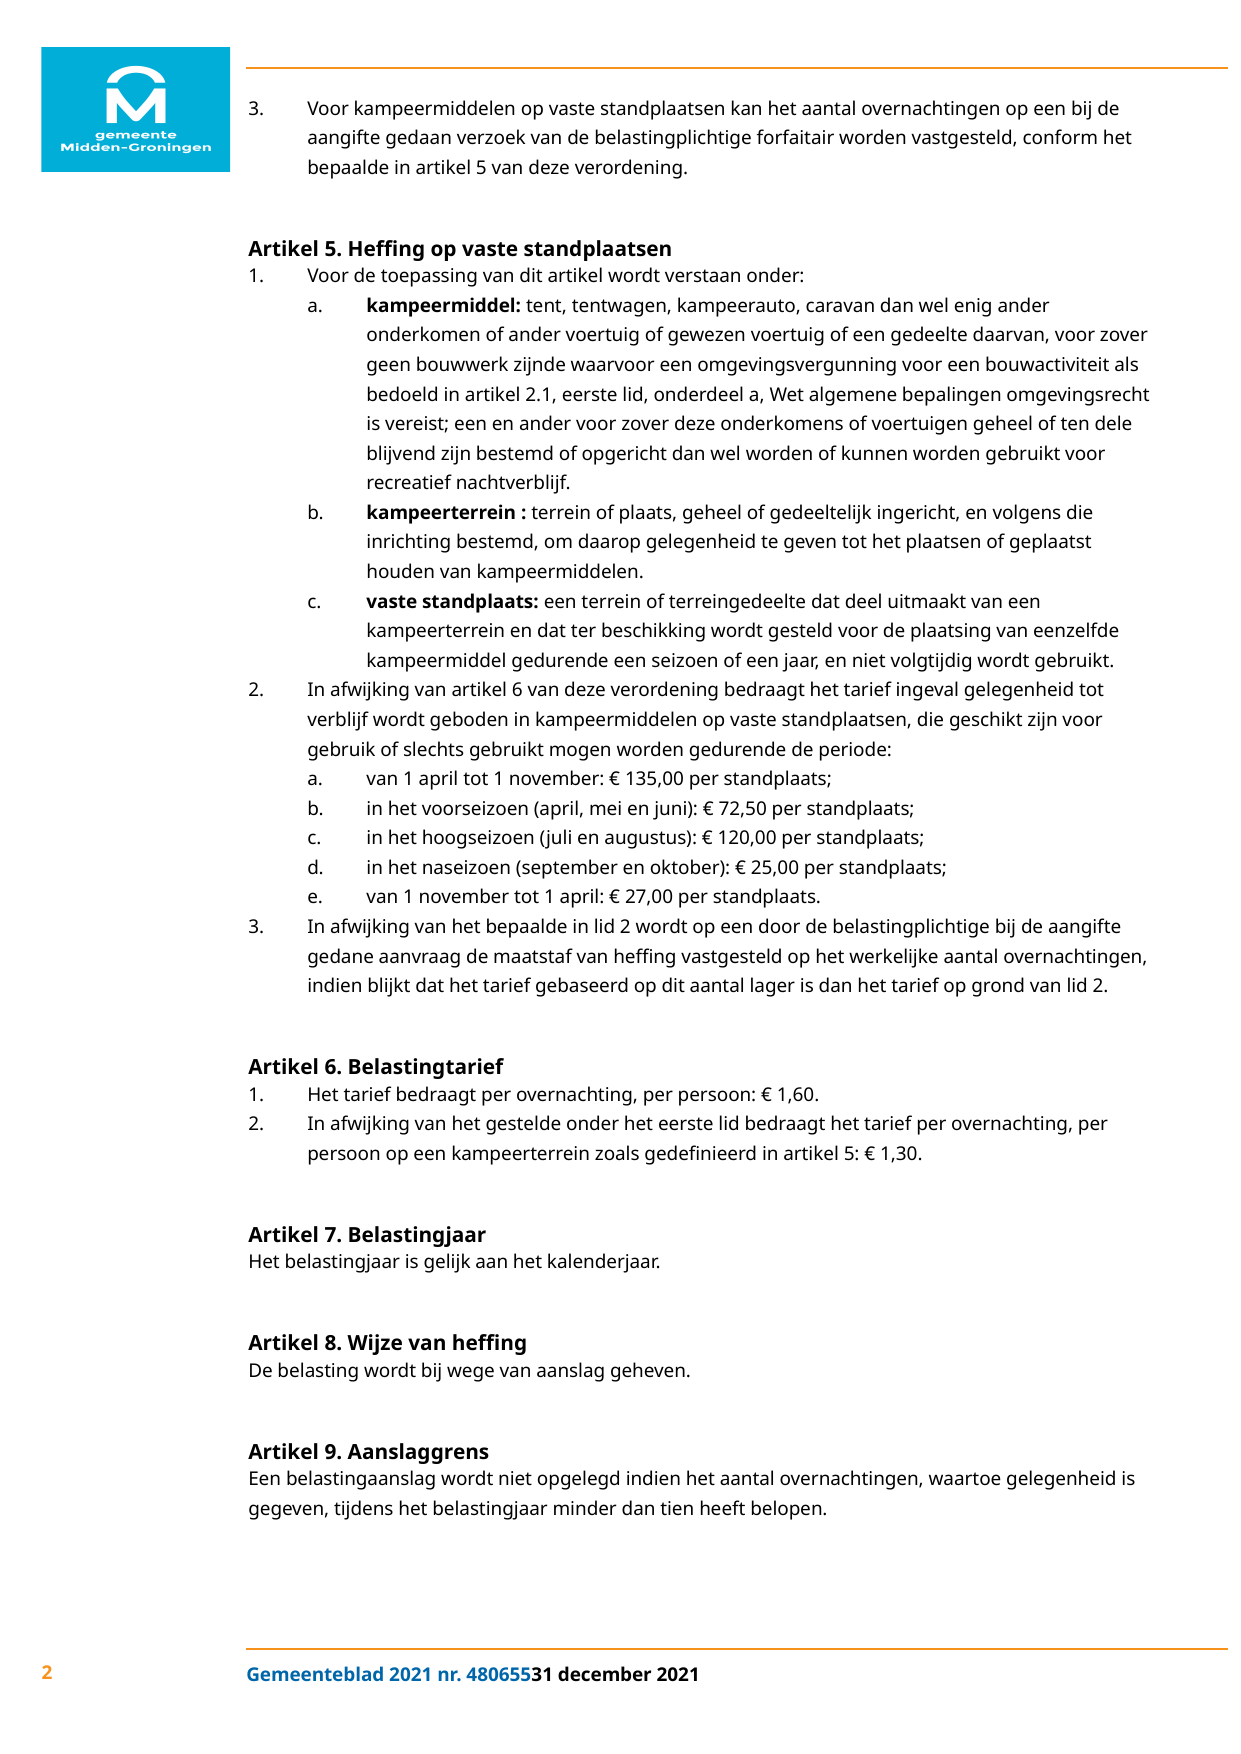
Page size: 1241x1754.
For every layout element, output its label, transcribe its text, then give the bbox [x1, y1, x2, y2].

picture [184, 146, 190, 153]
text Een belastingaanslag wordt niet opgelegd indien het aantal overnachtingen, waartoe gelegenheid is gegeven, tijdens het belastingjaar minder dan tien heeft belopen. [248, 1465, 1152, 1521]
list In afwijking van artikel 6 van deze verordening bedraagt het tarief ingeval gelegenheid tot verblijf wordt geboden in kampeermiddelen op vaste standplaatsen, die geschikt zijn voor gebruik of slechts gebruikt mogen worden gedurende de periode: [248, 677, 1152, 761]
list van 1 april tot 1 november: € 135,00 per standplaats; [307, 765, 1152, 791]
list kampeermiddel: tent, tentwagen, kampeerauto, caravan dan wel enig ander onderkomen of ander voertuig of gewezen voertuig of een gedeelte daarvan, voor zover geen bouwwerk zijnde waarvoor een omgevingsvergunning voor een bouwactiviteit als bedoeld in artikel 2.1, eerste lid, onderdeel a, Wet algemene bepalingen omgevingsrecht is vereist; een en ander voor zover deze onderkomens of voertuigen geheel of ten dele blijvend zijn bestemd of opgericht dan wel worden of kunnen worden gebruikt voor recreatief nachtverblijf. [307, 292, 1152, 495]
list van 1 november tot 1 april: € 27,00 per standplaats. [307, 884, 1152, 909]
list in het naseizoen (september en oktober): € 25,00 per standplaats; [307, 854, 1152, 880]
text Artikel 7. Belastingjaar [248, 1220, 1152, 1248]
list kampeerterrein : terrein of plaats, geheel of gedeeltelijk ingericht, en volgens die inrichting bestemd, om daarop gelegenheid te geven tot het plaatsen of geplaatst houden van kampeermiddelen. [307, 499, 1152, 584]
text Artikel 8. Wijze van heffing [248, 1328, 1152, 1357]
text Artikel 5. Heffing op vaste standplaatsen [248, 234, 1152, 262]
list Voor de toepassing van dit artikel wordt verstaan onder: [248, 262, 1152, 288]
list In afwijking van het bepaalde in lid 2 wordt op een door de belastingplichtige bij de aangifte gedane aanvraag de maatstaf van heffing vastgesteld op het werkelijke aantal overnachtingen, indien blijkt dat het tarief gebaseerd op dit aantal lager is dan het tarief op grond van lid 2. [248, 913, 1152, 998]
picture [108, 66, 164, 82]
list in het voorseizoen (april, mei en juni): € 72,50 per standplaats; [307, 795, 1152, 821]
text Het belastingjaar is gelijk aan het kalenderjaar. [248, 1248, 1152, 1274]
list Het tarief bedraagt per overnachting, per persoon: € 1,60. [248, 1081, 1152, 1107]
list vaste standplaats: een terrein of terreingedeelte dat deel uitmaakt van een kampeerterrein en dat ter beschikking wordt gesteld voor de plaatsing van eenzelfde kampeermiddel gedurende een seizoen of een jaar, en niet volgtijdig wordt gebruikt. [307, 588, 1152, 673]
text Artikel 9. Aanslaggrens [248, 1437, 1152, 1465]
list Voor kampeermiddelen op vaste standplaatsen kan het aantal overnachtingen op een bij de aangifte gedaan verzoek van de belastingplichtige forfaitair worden vastgesteld, conform het bepaalde in artikel 5 van deze verordening. [248, 95, 1152, 180]
text De belasting wordt bij wege van aanslag geheven. [248, 1357, 1152, 1383]
list In afwijking van het gestelde onder het eerste lid bedraagt het tarief per overnachting, per persoon op een kampeerterrein zoals gedefinieerd in artikel 5: € 1,30. [248, 1110, 1152, 1166]
list in het hoogseizoen (juli en augustus): € 120,00 per standplaats; [307, 824, 1152, 850]
text Artikel 6. Belastingtarief [248, 1052, 1152, 1081]
picture [107, 89, 165, 122]
